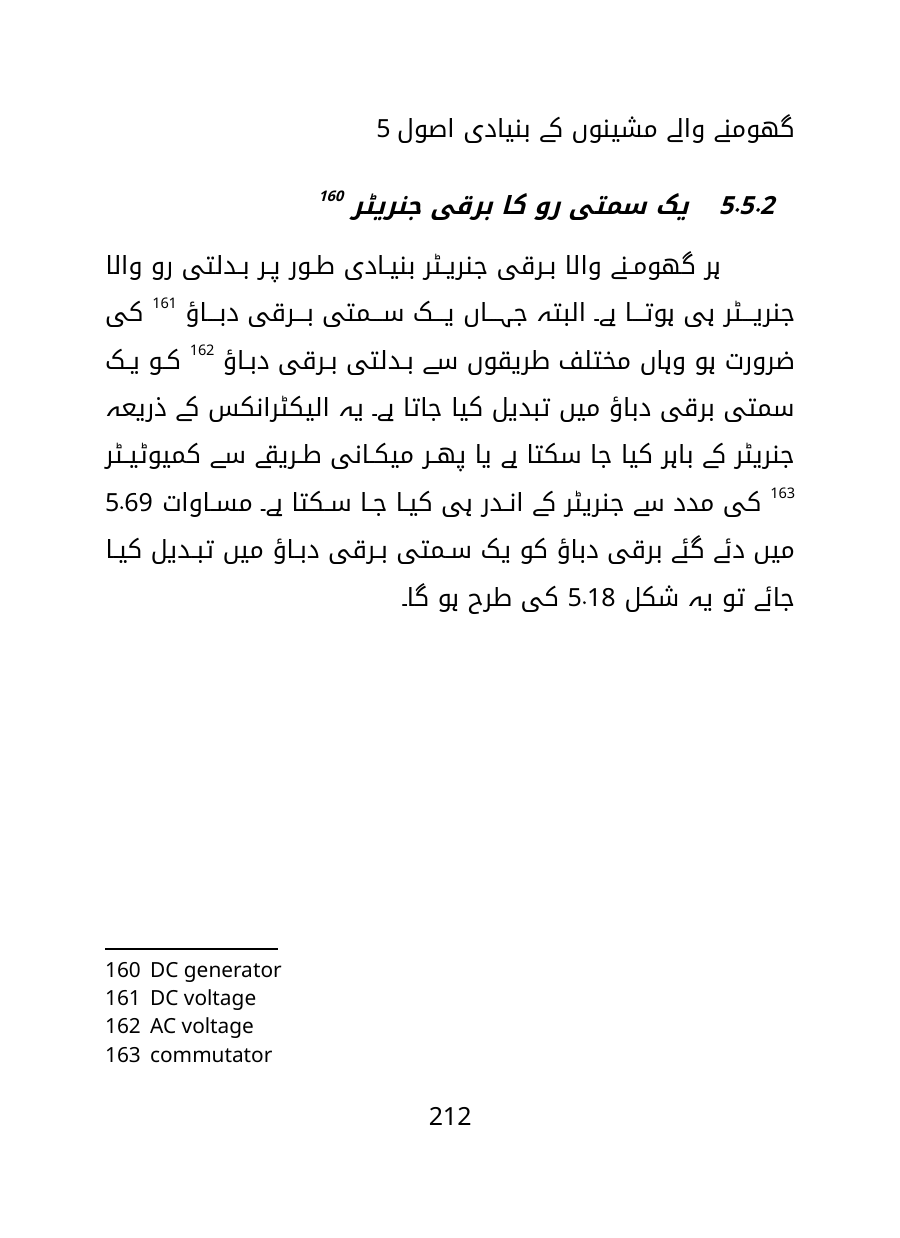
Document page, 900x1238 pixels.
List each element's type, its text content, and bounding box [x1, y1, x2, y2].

text AC voltage [105, 1012, 795, 1040]
subtitle یک سمتی رو کا برقی جنریٹر [105, 182, 718, 230]
text commutator [105, 1040, 795, 1068]
text ہر گھومنے والا برقی جنریٹر بنیادی طور پر بدلتی رو والا جنریٹر ہی ہوتا ہے۔ البتہ جہاں یک سمتی برقی دباؤ کی ضرورت ہو وہاں مختلف طریقوں سے بدلتی برقی دباؤ کو یک سمتی برقی دباؤ میں تبدیل کیا جاتا ہے۔ یہ الیکٹرانکس کے ذریعہ جنریٹر کے باہر کیا جا سکتا ہے یا پھر میکانی طریقے سے کمیوٹیٹر کی مدد سے جنریٹر کے اندر ہی کیا جا سکتا ہے۔ مساوات 5.69 میں دئے گئے برقی دباؤ کو یک سمتی برقی دباؤ میں تبدیل کیا جائے تو یہ شکل 5.18 کی طرح ہو گا۔ [105, 242, 795, 621]
text DC voltage [105, 983, 795, 1012]
list DC generator [105, 955, 795, 983]
